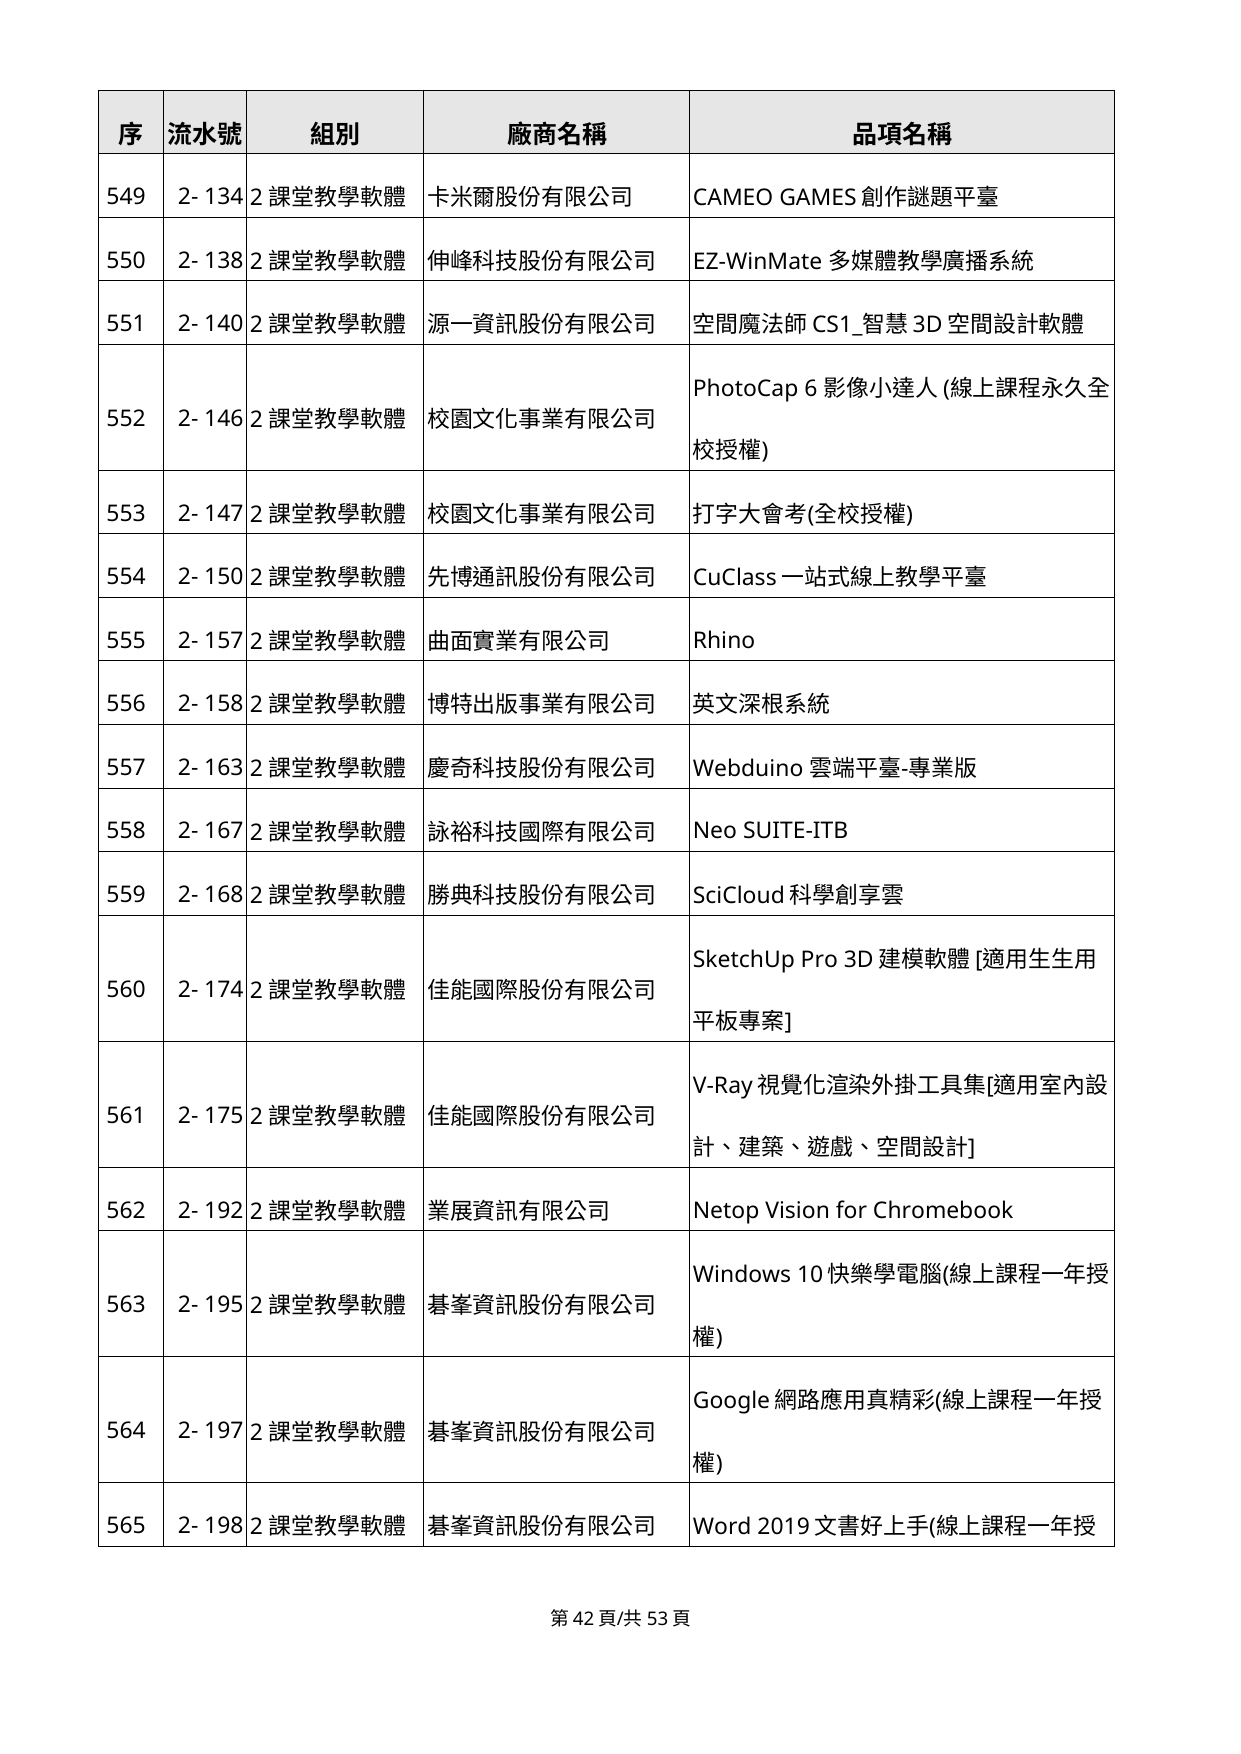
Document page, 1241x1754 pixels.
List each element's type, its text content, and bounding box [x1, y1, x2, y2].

table_cell 2 課堂教學軟體 [247, 1231, 423, 1356]
table_cell 詠裕科技國際有限公司 [424, 789, 689, 851]
table_header 流水號 [164, 91, 246, 153]
table_cell [99, 1357, 163, 1482]
table_cell 175 [201, 1042, 246, 1167]
table_cell Windows 10快樂學電腦(線上課程一年授權) [690, 1231, 1114, 1356]
table_cell 卡米爾股份有限公司 [424, 154, 689, 217]
table_cell 2- [164, 661, 201, 724]
table_cell 2- [164, 281, 201, 344]
table_cell 163 [201, 725, 246, 787]
table_cell 2 課堂教學軟體 [247, 725, 423, 787]
table_cell 157 [201, 598, 246, 660]
table_cell 174 [201, 916, 246, 1041]
table_cell 2 課堂教學軟體 [247, 852, 423, 914]
table_cell 2 課堂教學軟體 [247, 534, 423, 597]
table_cell 2- [164, 1168, 201, 1230]
table_cell 校園文化事業有限公司 [424, 471, 689, 533]
table_cell [99, 218, 163, 280]
table_cell 伸峰科技股份有限公司 [424, 218, 689, 280]
table_cell [99, 1483, 163, 1546]
table_cell 2 課堂教學軟體 [247, 281, 423, 344]
table_cell 2- [164, 725, 201, 787]
table_cell 158 [201, 661, 246, 724]
table_cell [99, 1168, 163, 1230]
table_cell 2- [164, 471, 201, 533]
table_cell EZ-WinMate 多媒體教學廣播系統 [690, 218, 1114, 280]
table_cell [99, 154, 163, 217]
table_cell 146 [201, 345, 246, 470]
table_cell CuClass一站式線上教學平臺 [690, 534, 1114, 597]
table_cell [99, 598, 163, 660]
table_cell [99, 789, 163, 851]
table_cell 167 [201, 789, 246, 851]
table_cell 碁峯資訊股份有限公司 [424, 1231, 689, 1356]
table_cell 曲面實業有限公司 [424, 598, 689, 660]
table_cell Neo SUITE-ITB [690, 789, 1114, 851]
table_cell 2- [164, 1483, 201, 1546]
table_cell 2 課堂教學軟體 [247, 218, 423, 280]
table_cell [99, 471, 163, 533]
table_cell 碁峯資訊股份有限公司 [424, 1483, 689, 1546]
table_cell 192 [201, 1168, 246, 1230]
table_cell 2- [164, 1357, 201, 1482]
table_cell V-Ray視覺化渲染外掛工具集[適用室內設計、建築、遊戲、空間設計] [690, 1042, 1114, 1167]
table_cell 2- [164, 1231, 201, 1356]
table_cell 2 課堂教學軟體 [247, 1168, 423, 1230]
table_cell SketchUp Pro 3D建模軟體 [適用生生用平板專案] [690, 916, 1114, 1041]
table_cell 2 課堂教學軟體 [247, 1483, 423, 1546]
table_cell 198 [201, 1483, 246, 1546]
table_cell Word 2019文書好上手(線上課程一年授 [690, 1483, 1114, 1546]
table_cell 195 [201, 1231, 246, 1356]
table_cell 168 [201, 852, 246, 914]
table_cell 2- [164, 534, 201, 597]
table_cell 2 課堂教學軟體 [247, 154, 423, 217]
table_cell 勝典科技股份有限公司 [424, 852, 689, 914]
table_header 組別 [247, 91, 423, 153]
table_cell 英文深根系統 [690, 661, 1114, 724]
table_cell 佳能國際股份有限公司 [424, 1042, 689, 1167]
table_cell 150 [201, 534, 246, 597]
table_cell 2- [164, 916, 201, 1041]
table_cell 源一資訊股份有限公司 [424, 281, 689, 344]
table_cell 先博通訊股份有限公司 [424, 534, 689, 597]
table_cell 慶奇科技股份有限公司 [424, 725, 689, 787]
table_cell 2 課堂教學軟體 [247, 916, 423, 1041]
table_cell 2 課堂教學軟體 [247, 1357, 423, 1482]
table_cell 2 課堂教學軟體 [247, 598, 423, 660]
table_cell 197 [201, 1357, 246, 1482]
table_cell 2 課堂教學軟體 [247, 789, 423, 851]
table_cell 2- [164, 1042, 201, 1167]
table_cell [99, 281, 163, 344]
table_cell [99, 534, 163, 597]
table_cell 2 課堂教學軟體 [247, 345, 423, 470]
table_cell Google網路應用真精彩(線上課程一年授權) [690, 1357, 1114, 1482]
table_cell 2- [164, 598, 201, 660]
table_cell 2- [164, 218, 201, 280]
table_cell 打字大會考(全校授權) [690, 471, 1114, 533]
table_cell [99, 725, 163, 787]
table_cell 2 課堂教學軟體 [247, 471, 423, 533]
table_header 序 [99, 91, 163, 153]
table_cell 空間魔法師CS1_智慧3D空間設計軟體 [690, 281, 1114, 344]
table_cell 博特出版事業有限公司 [424, 661, 689, 724]
table_cell [99, 852, 163, 914]
table_header 品項名稱 [690, 91, 1114, 153]
table_cell PhotoCap 6 影像小達人 (線上課程永久全校授權) [690, 345, 1114, 470]
table_cell Webduino 雲端平臺-專業版 [690, 725, 1114, 787]
table_cell 140 [201, 281, 246, 344]
table_cell 2- [164, 789, 201, 851]
table_cell Netop Vision for Chromebook [690, 1168, 1114, 1230]
table_cell 147 [201, 471, 246, 533]
table_cell SciCloud科學創享雲 [690, 852, 1114, 914]
table_cell 138 [201, 218, 246, 280]
table_cell 校園文化事業有限公司 [424, 345, 689, 470]
table_cell 佳能國際股份有限公司 [424, 916, 689, 1041]
table_cell 業展資訊有限公司 [424, 1168, 689, 1230]
table_cell CAMEO GAMES創作謎題平臺 [690, 154, 1114, 217]
table_cell [99, 1042, 163, 1167]
table_cell Rhino [690, 598, 1114, 660]
table_cell 2 課堂教學軟體 [247, 1042, 423, 1167]
table_header 廠商名稱 [424, 91, 689, 153]
table_cell 2- [164, 154, 201, 217]
table_cell 2- [164, 852, 201, 914]
table_cell 134 [201, 154, 246, 217]
table_cell [99, 345, 163, 470]
table_cell 碁峯資訊股份有限公司 [424, 1357, 689, 1482]
table_cell [99, 916, 163, 1041]
table_cell 2 課堂教學軟體 [247, 661, 423, 724]
table_cell [99, 661, 163, 724]
table_cell [99, 1231, 163, 1356]
table_cell 2- [164, 345, 201, 470]
